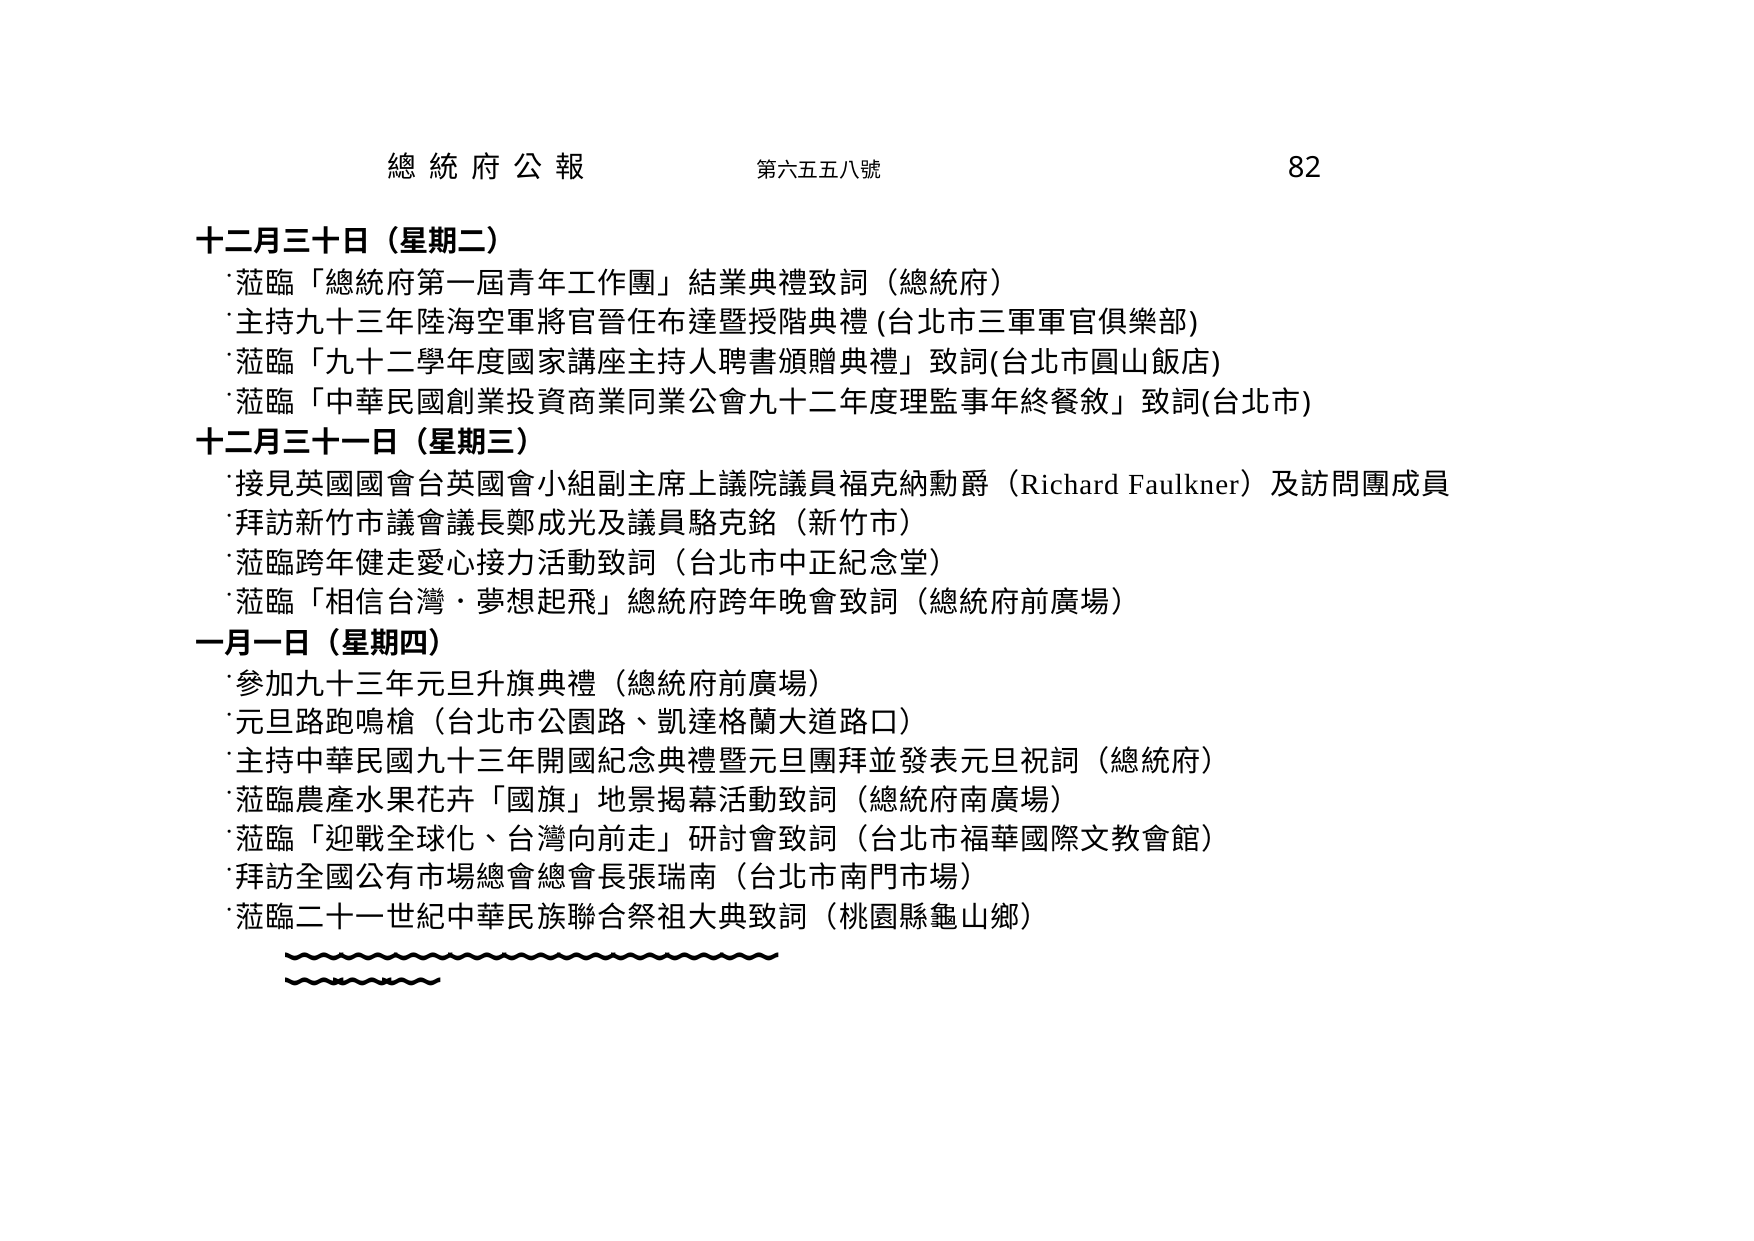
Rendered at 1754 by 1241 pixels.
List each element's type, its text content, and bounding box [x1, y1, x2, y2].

text 十二月三十一日（星期三） [195, 422, 1559, 460]
text ˙拜訪全國公有市場總會總會長張瑞南（台北市南門市場） [224, 857, 1559, 896]
text ˙蒞臨跨年健走愛心接力活動致詞（台北市中正紀念堂） [224, 542, 1559, 581]
text ˙主持中華民國九十三年開國紀念典禮暨元旦團拜並發表元旦祝詞（總統府） [224, 741, 1559, 779]
table_header ﹏﹏﹏﹏﹏﹏﹏﹏﹏﹏﹏﹏ [282, 935, 782, 985]
text ˙蒞臨「相信台灣．夢想起飛」總統府跨年晚會致詞（總統府前廣場） [224, 581, 1559, 621]
text ˙拜訪新竹市議會議長鄭成光及議員駱克銘（新竹市） [224, 502, 1559, 542]
text ˙主持九十三年陸海空軍將官晉任布達暨授階典禮 (台北市三軍軍官俱樂部) [224, 301, 1559, 341]
text ˙接見英國國會台英國會小組副主席上議院議員福克納勳爵（Richard Faulkner）及訪問團成員 [224, 462, 1559, 502]
text ˙元旦路跑鳴槍（台北市公園路、凱達格蘭大道路口） [224, 702, 1559, 741]
text ˙蒞臨「中華民國創業投資商業同業公會九十二年度理監事年終餐敘」致詞(台北市) [224, 380, 1559, 420]
text ˙蒞臨「九十二學年度國家講座主持人聘書頒贈典禮」致詞(台北市圓山飯店) [224, 341, 1559, 380]
text ˙蒞臨農產水果花卉「國旗」地景揭幕活動致詞（總統府南廣場） [224, 779, 1559, 818]
text ˙參加九十三年元旦升旗典禮（總統府前廣場） [224, 663, 1559, 702]
text 十二月三十日（星期二） [195, 222, 1559, 259]
text ˙蒞臨「總統府第一屆青年工作團」結業典禮致詞（總統府） [224, 262, 1559, 301]
text ˙蒞臨二十一世紀中華民族聯合祭祖大典致詞（桃園縣龜山鄉） [224, 896, 1559, 935]
text 一月一日（星期四） [195, 623, 1559, 661]
text ˙蒞臨「迎戰全球化、台灣向前走」研討會致詞（台北市福華國際文教會館） [224, 818, 1559, 857]
